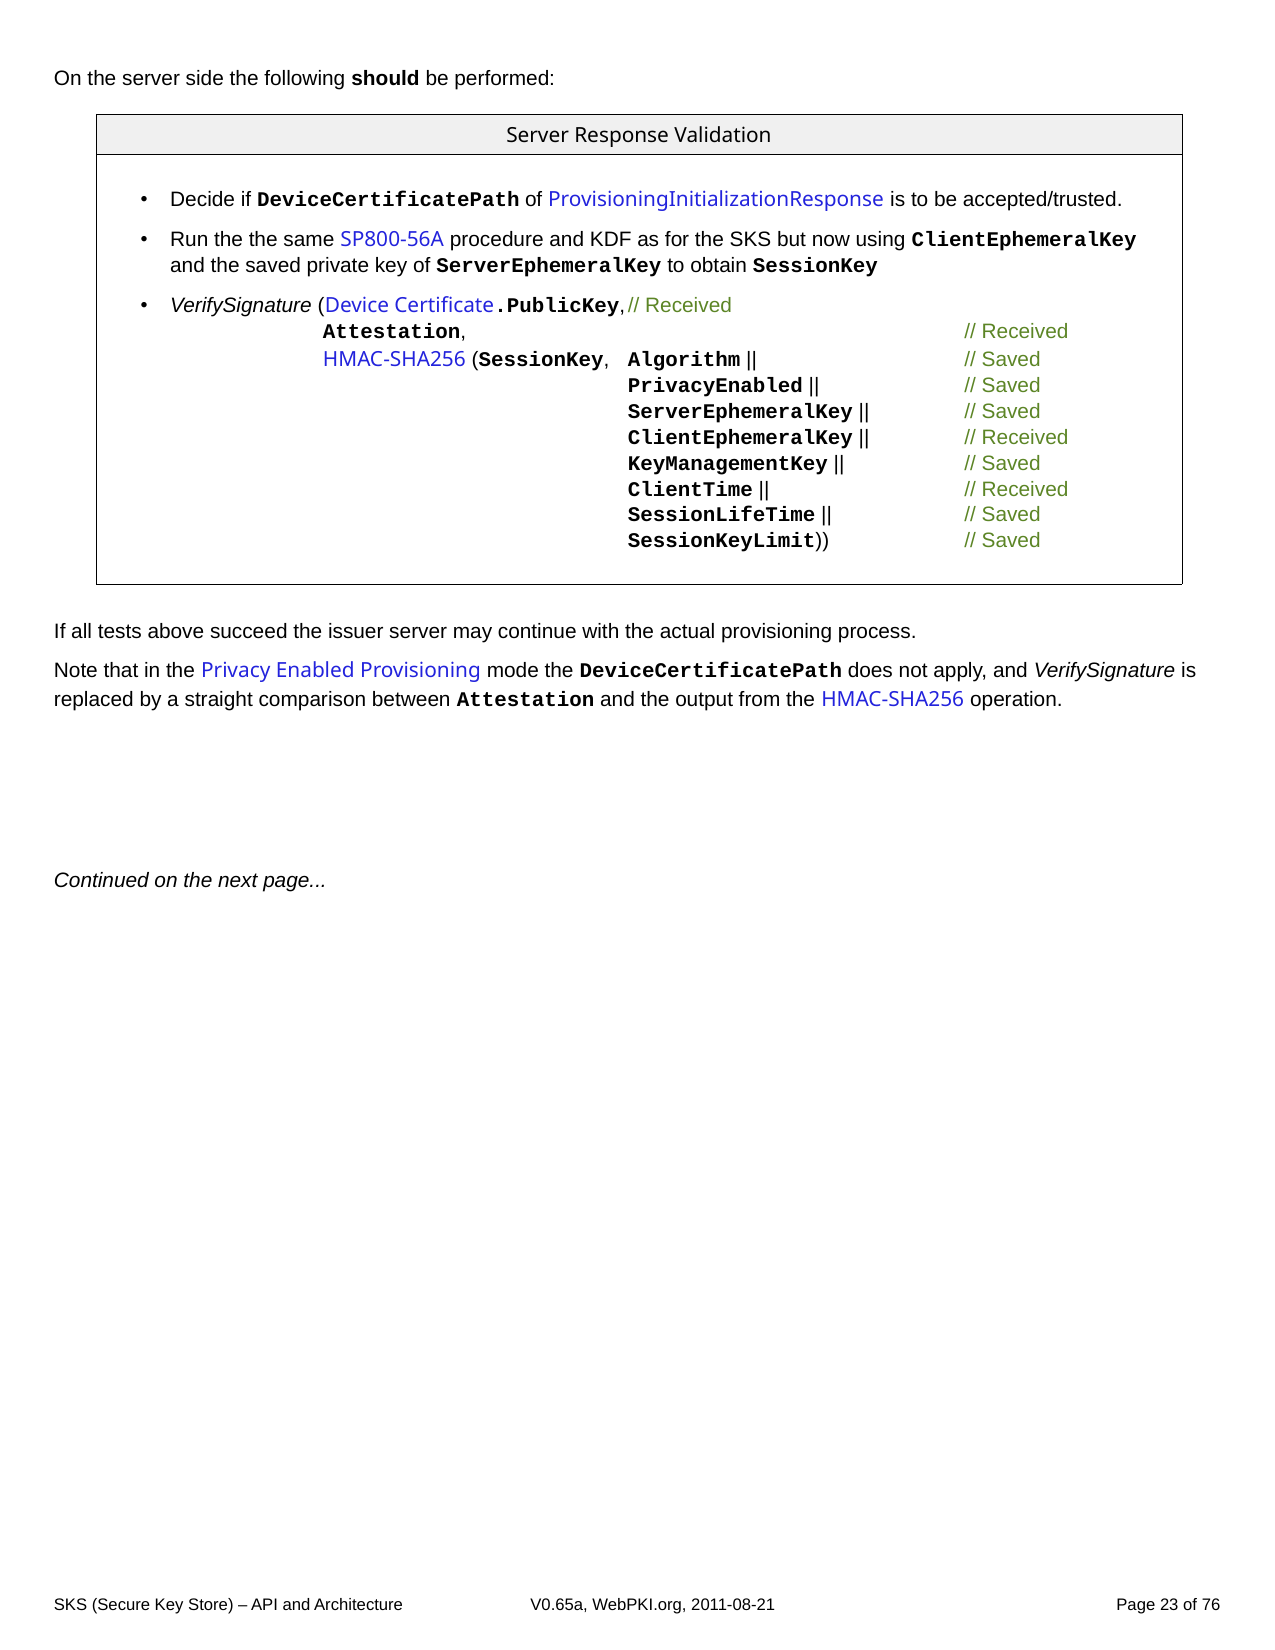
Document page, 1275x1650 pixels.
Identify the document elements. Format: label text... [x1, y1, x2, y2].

table_cell Decide if DeviceCertificatePath of ProvisioningInitializationResponse is to be accepted/trusted. Run the the same SP800-56A procedure and KDF as for the SKS but now using ClientEphemeralKey and the saved private key of ServerEphemeralKey to obtain SessionKey VerifySignature (Device Certificate.PublicKey, // Received Attestation, // Received HMAC-SHA256 (SessionKey, Algorithm || // Saved PrivacyEnabled || // Saved ServerEphemeralKey || // Saved ClientEphemeralKey || // Received KeyManagementKey || // Saved ClientTime || // Received SessionLifeTime || // Saved SessionKeyLimit)) // Saved [97, 155, 1182, 583]
text On the server side the following should be performed: [54, 66, 1221, 90]
text If all tests above succeed the issuer server may continue with the actual provisioning process. [54, 619, 1221, 643]
text Continued on the next page... [54, 868, 1221, 892]
text Note that in the Privacy Enabled Provisioning mode the DeviceCertificatePath does not apply, and VerifySignature is replaced by a straight comparison between Attestation and the output from the HMAC-SHA256 operation. [54, 655, 1221, 712]
table_header Server Response Validation [97, 115, 1182, 154]
